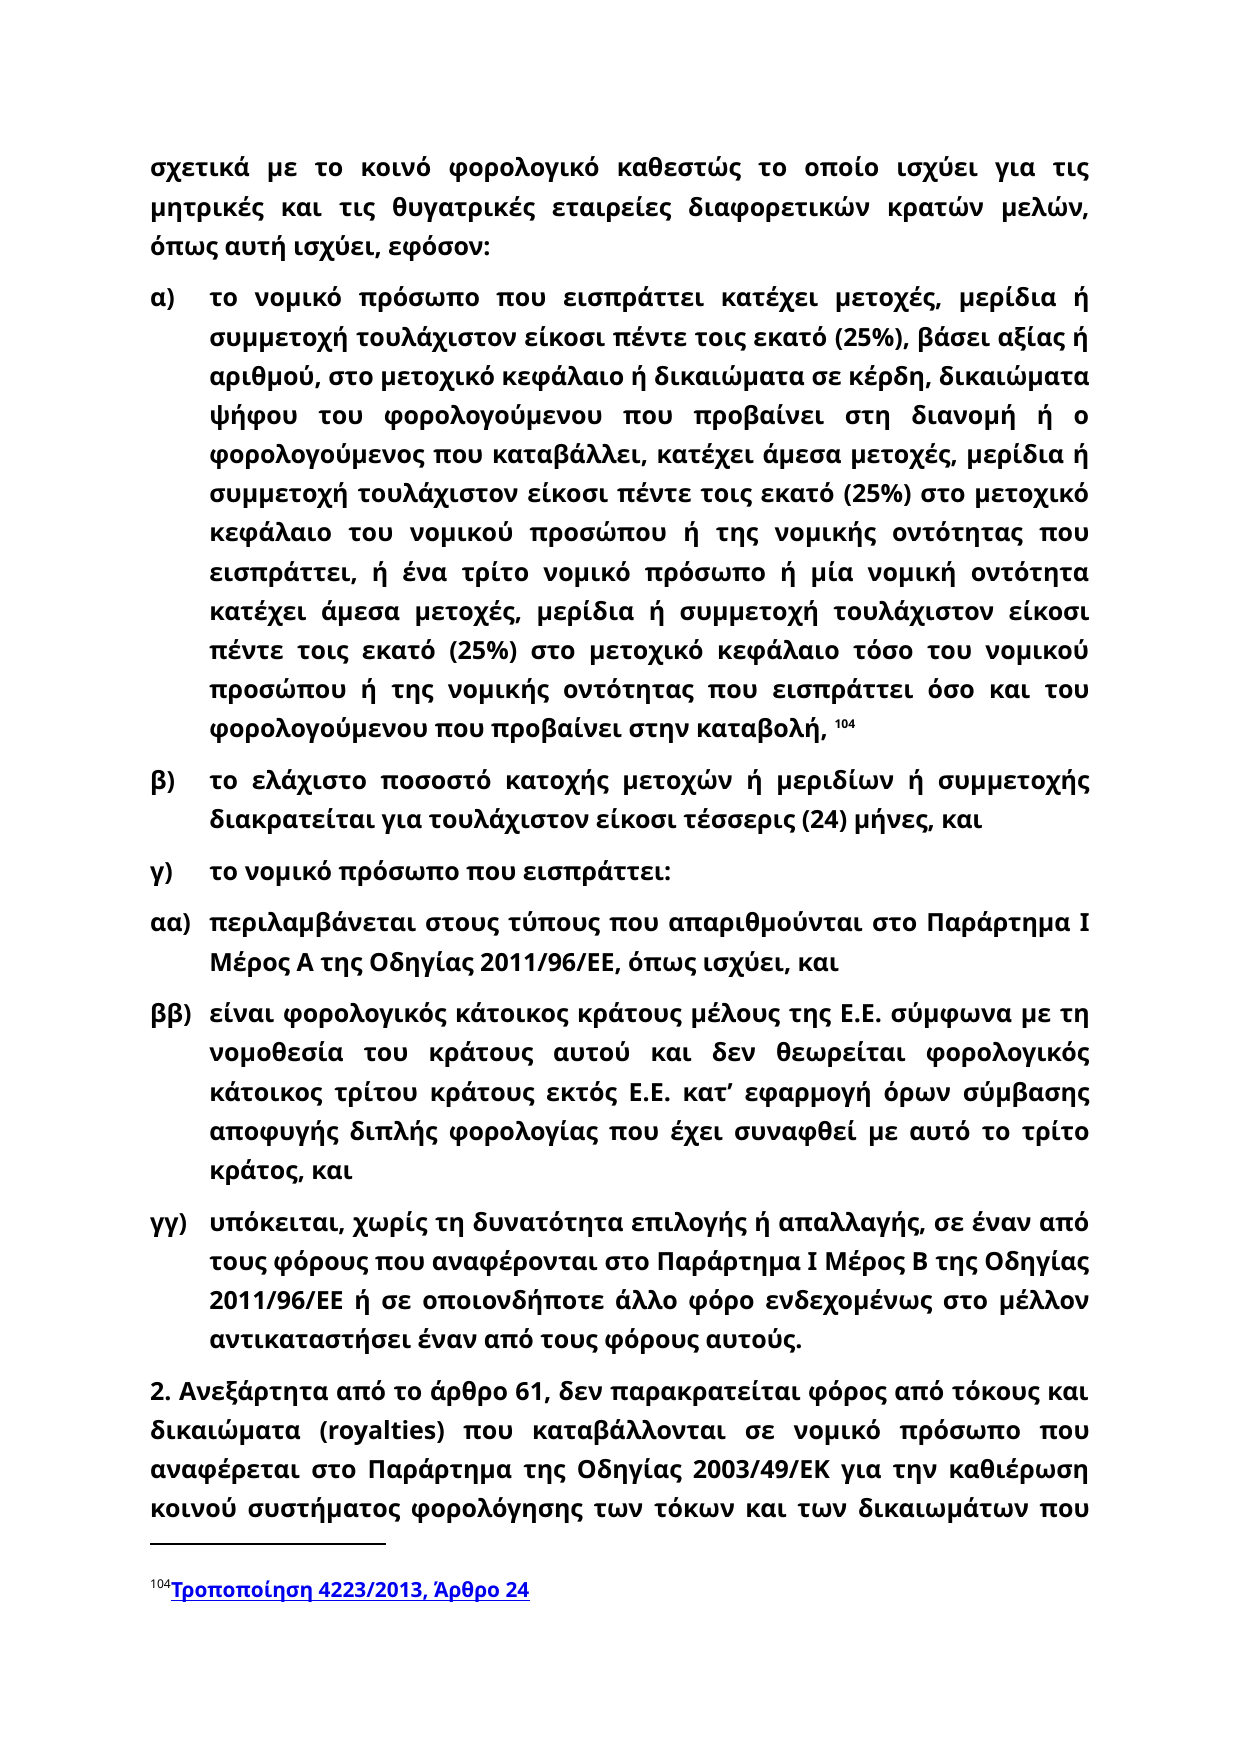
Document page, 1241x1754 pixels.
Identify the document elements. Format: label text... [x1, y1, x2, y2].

text σχετικά με το κοινό φορολογικό καθεστώς το οποίο ισχύει για τις μητρικές και τις θυγατρικές εταιρείες διαφορετικών κρατών μελών, όπως αυτή ισχύει, εφόσον: [150, 150, 1090, 262]
list α) το νομικό πρόσωπο που εισπράττει κατέχει μετοχές, μερίδια ή συμμετοχή τουλάχιστον είκοσι πέντε τοις εκατό (25%), βάσει αξίας ή αριθμού, στο μετοχικό κεφάλαιο ή δικαιώματα σε κέρδη, δικαιώματα ψήφου του φορολογούμενου που προβαίνει στη διανομή ή ο φορολογούμενος που καταβάλλει, κατέχει άμεσα μετοχές, μερίδια ή συμμετοχή τουλάχιστον είκοσι πέντε τοις εκατό (25%) στο μετοχικό κεφάλαιο του νομικού προσώπου ή της νομικής οντότητας που εισπράττει, ή ένα τρίτο νομικό πρόσωπο ή μία νομική οντότητα κατέχει άμεσα μετοχές, μερίδια ή συμμετοχή τουλάχιστον είκοσι πέντε τοις εκατό (25%) στο μετοχικό κεφάλαιο τόσο του νομικού προσώπου ή της νομικής οντότητας που εισπράττει όσο και του φορολογούμενου που προβαίνει στην καταβολή, [150, 280, 1090, 745]
list γ) το νομικό πρόσωπο που εισπράττει: [150, 853, 1090, 887]
list β) το ελάχιστο ποσοστό κατοχής μετοχών ή μεριδίων ή συμμετοχής διακρατείται για τουλάχιστον είκοσι τέσσερις (24) μήνες, και [150, 762, 1090, 836]
list ββ) είναι φορολογικός κάτοικος κράτους μέλους της Ε.Ε. σύμφωνα με τη νομοθεσία του κράτους αυτού και δεν θεωρείται φορολογικός κάτοικος τρίτου κράτους εκτός Ε.Ε. κατ’ εφαρμογή όρων σύμβασης αποφυγής διπλής φορολογίας που έχει συναφθεί με αυτό το τρίτο κράτος, και [150, 996, 1090, 1187]
list γγ) υπόκειται, χωρίς τη δυνατότητα επιλογής ή απαλλαγής, σε έναν από τους φόρους που αναφέρονται στο Παράρτημα Ι Μέρος Β της Οδηγίας 2011/96/ΕΕ ή σε οποιονδήποτε άλλο φόρο ενδεχομένως στο μέλλον αντικαταστήσει έναν από τους φόρους αυτούς. [150, 1204, 1090, 1356]
list αα) περιλαμβάνεται στους τύπους που απαριθμούνται στο Παράρτημα Ι Μέρος Α της Οδηγίας 2011/96/ΕΕ, όπως ισχύει, και [150, 905, 1090, 978]
text Τροποποίηση 4223/2013, Άρθρο 24 [150, 1576, 1090, 1604]
text 2. Ανεξάρτητα από το άρθρο 61, δεν παρακρατείται φόρος από τόκους και δικαιώματα (royalties) που καταβάλλονται σε νομικό πρόσωπο που αναφέρεται στο Παράρτημα της Οδηγίας 2003/49/ΕΚ για την καθιέρωση κοινού συστήματος φορολόγησης των τόκων και των δικαιωμάτων που [150, 1373, 1090, 1525]
